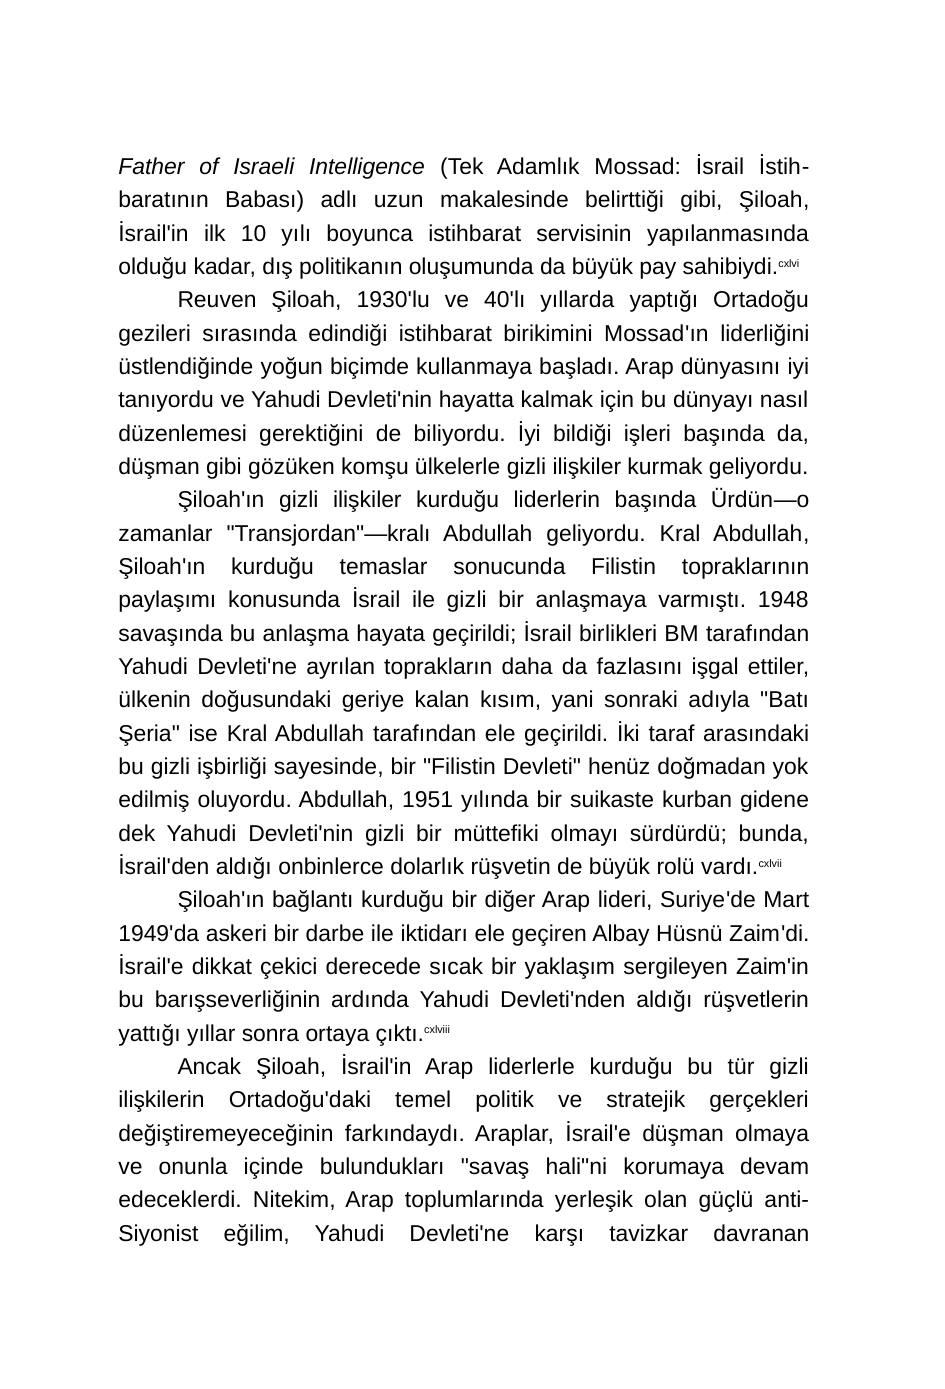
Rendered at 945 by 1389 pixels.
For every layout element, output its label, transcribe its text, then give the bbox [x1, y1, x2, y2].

text Ancak Şiloah, İsrail'in Arap liderlerle kurduğu bu tür gizli ilişkilerin Orta­doğu'daki temel politik ve stratejik gerçekleri değiştiremeyeceğinin far­kındaydı. Araplar, İsrail'e düşman olmaya ve onunla içinde bulundukları "sa­­vaş hali"ni korumaya devam edeceklerdi. Nitekim, Arap toplumlarında yer­­leşik olan güçlü anti-Siyonist eğilim, Yahudi Devleti'ne karşı tavizkar dav­ra­nan [118, 1048, 809, 1248]
text Şiloah'ın bağlantı kurduğu bir diğer Arap lideri, Suriye'de Mart 1949'­da askeri bir darbe ile iktidarı ele geçiren Albay Hüsnü Zaim'di. İsrail'e dik­kat çekici derecede sıcak bir yaklaşım sergileyen Zaim'in bu barışse­ver­li­ği­nin ardında Yahudi Devleti'nden aldığı rüşvetlerin yattığı yıllar sonra or­taya çık­tı. [118, 881, 809, 1048]
text Reuven Şiloah, 1930'lu ve 40'lı yıllarda yaptığı Ortadoğu gezileri sırasında edindiği istihbarat birikimini Mossad'ın liderliğini üstlendiğinde yo­ğun biçimde kullanmaya başladı. Arap dünyasını iyi tanıyordu ve Yahudi Devleti'nin hayatta kalmak için bu dünyayı nasıl düzenlemesi gerektiğini de bi­liyordu. İyi bildiği işleri başında da, düşman gibi gözüken komşu ülkelerle gizli ilişkiler kurmak geliyordu. [118, 281, 809, 481]
text Şiloah'ın gizli ilişkiler kurduğu liderlerin başında Ürdün—o zamanlar "Transjordan"—kralı Abdullah geliyordu. Kral Abdullah, Şiloah'ın kurduğu temaslar sonucunda Filistin topraklarının paylaşımı konusunda İsrail ile giz­li bir anlaşmaya varmıştı. 1948 savaşında bu anlaşma hayata geçirildi; İsrail bir­likleri BM tarafından Yahudi Devleti'ne ayrılan toprakların daha da faz­lasını işgal ettiler, ülkenin doğusundaki geriye kalan kısım, yani sonraki adıyla "Batı Şeria" ise Kral Abdullah tarafından ele geçirildi. İki taraf ara­sın­daki bu gizli işbirliği sayesinde, bir "Filistin Devleti" henüz doğmadan yok edilmiş oluyordu. Abdullah, 1951 yılında bir suikaste kurban gidene dek Ya­hudi Devleti'nin gizli bir müttefiki olmayı sürdürdü; bunda, İsrail'­den aldığı onbinlerce dolarlık rüşvetin de büyük rolü vardı. [118, 481, 809, 881]
text Father of Israeli Intelligence (Tek Adamlık Mossad: İsrail İstih­baratının Babası) adlı uzun makalesinde belirttiği gibi, Şiloah, İsrail'in ilk 10 yı­lı boyunca istihbarat servisinin yapılanmasında olduğu kadar, dış politika­nın oluşumunda da büyük pay sahibiydi. [118, 148, 809, 281]
